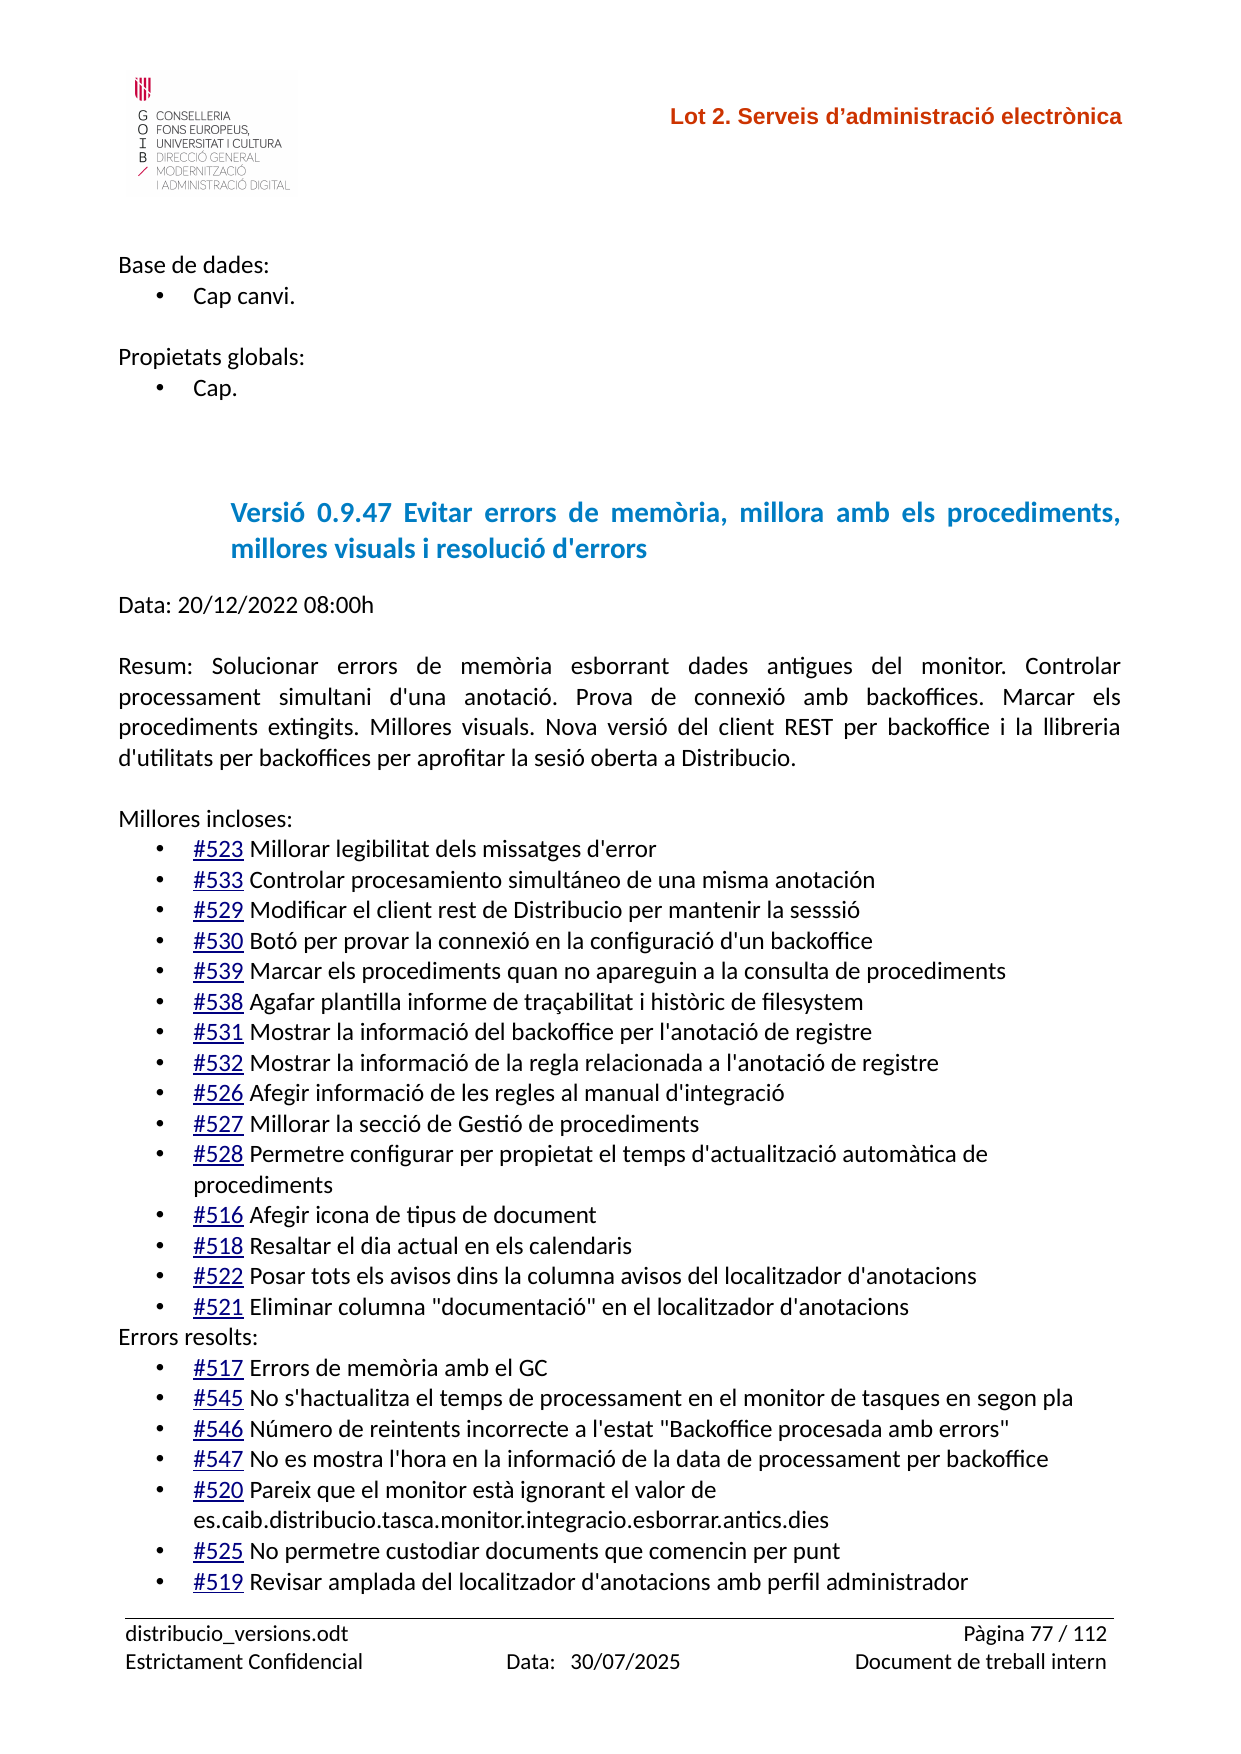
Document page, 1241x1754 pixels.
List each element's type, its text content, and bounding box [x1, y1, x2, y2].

list #547 No es mostra l'hora en la informació de la data de processament per backoffice [156, 1444, 1122, 1474]
list #521 Eliminar columna "documentació" en el localitzador d'anotacions [156, 1291, 1122, 1322]
list #531 Mostrar la informació del backoffice per l'anotació de registre [156, 1016, 1122, 1047]
list #525 No permetre custodiar documents que comencin per punt [156, 1535, 1122, 1566]
list #517 Errors de memòria amb el GC [156, 1352, 1122, 1383]
list #519 Revisar amplada del localitzador d'anotacions amb perfil administrador [156, 1566, 1122, 1596]
list #545 No s'hactualitza el temps de processament en el monitor de tasques en segon pla [156, 1383, 1122, 1413]
list #530 Botó per provar la connexió en la configuració d'un backoffice [156, 925, 1122, 955]
text Resum: Solucionar errors de memòria esborrant dades antigues del monitor. Controlar processament simultani d'una anotació. Prova de connexió amb backoffices. Marcar els procediments extingits. Millores visuals. Nova versió del client REST per backoffice i la llibreria d'utilitats per backoffices per aprofitar la sesió oberta a Distribucio. [118, 650, 1122, 772]
text Base de dades: [118, 250, 1122, 280]
list #546 Número de reintents incorrecte a l'estat "Backoffice procesada amb errors" [156, 1413, 1122, 1444]
list #527 Millorar la secció de Gestió de procediments [156, 1108, 1122, 1138]
list #532 Mostrar la informació de la regla relacionada a l'anotació de registre [156, 1047, 1122, 1077]
list #522 Posar tots els avisos dins la columna avisos del localitzador d'anotacions [156, 1261, 1122, 1291]
text Errors resolts: [118, 1322, 1122, 1352]
list Cap. [156, 372, 1122, 402]
picture [126, 70, 299, 197]
text Millores incloses: [118, 803, 1122, 833]
list #516 Afegir icona de tipus de document [156, 1199, 1122, 1230]
list #526 Afegir informació de les regles al manual d'integració [156, 1077, 1122, 1108]
text Propietats globals: [118, 341, 1122, 372]
list Cap canvi. [156, 280, 1122, 311]
list #538 Agafar plantilla informe de traçabilitat i històric de filesystem [156, 986, 1122, 1016]
list #520 Pareix que el monitor està ignorant el valor de es.caib.distribucio.tasca.monitor.integracio.esborrar.antics.dies [156, 1474, 1122, 1535]
list #529 Modificar el client rest de Distribucio per mantenir la sesssió [156, 894, 1122, 925]
subtitle Versió 0.9.47 Evitar errors de memòria, millora amb els procediments, millores visuals i resolució d'errors [153, 494, 1122, 565]
list #518 Resaltar el dia actual en els calendaris [156, 1230, 1122, 1261]
list #523 Millorar legibilitat dels missatges d'error [156, 833, 1122, 864]
list #539 Marcar els procediments quan no apareguin a la consulta de procediments [156, 955, 1122, 986]
text Data: 20/12/2022 08:00h [118, 589, 1122, 619]
list #533 Controlar procesamiento simultáneo de una misma anotación [156, 864, 1122, 894]
list #528 Permetre configurar per propietat el temps d'actualització automàtica de procediments [156, 1138, 1122, 1199]
